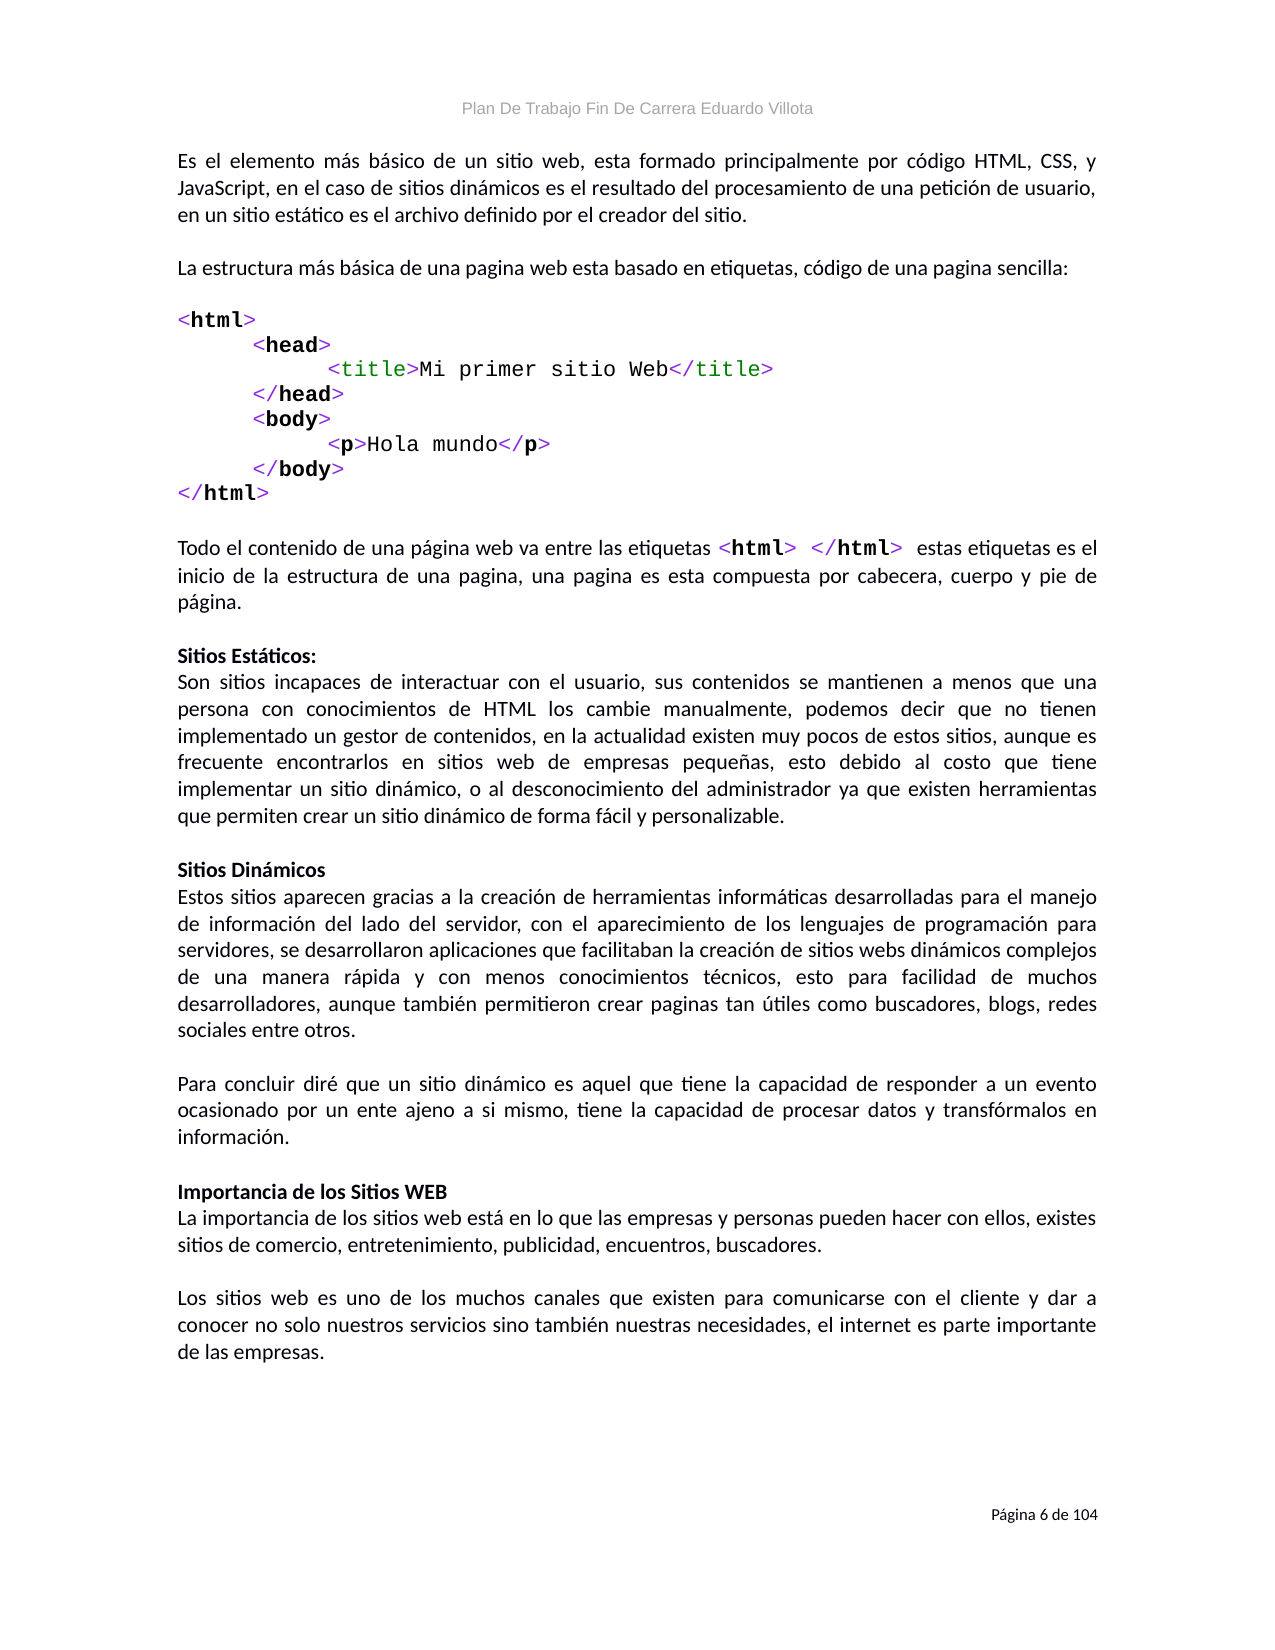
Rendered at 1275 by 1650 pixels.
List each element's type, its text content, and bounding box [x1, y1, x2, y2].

text La estructura más básica de una pagina web esta basado en etiquetas, código de una pagina sencilla: [177, 254, 1098, 281]
text Importancia de los Sitios WEB [177, 1178, 1098, 1204]
text <title>Mi primer sitio Web</title> [177, 358, 1098, 383]
text <body> [177, 408, 1098, 433]
text Todo el contenido de una página web va entre las etiquetas <html> </html> estas etiquetas es el inicio de la estructura de una pagina, una pagina es esta compuesta por cabecera, cuerpo y pie de página. [177, 534, 1098, 615]
text Para concluir diré que un sitio dinámico es aquel que tiene la capacidad de responder a un evento ocasionado por un ente ajeno a si mismo, tiene la capacidad de procesar datos y transfórmalos en información. [177, 1070, 1098, 1150]
text Sitios Estáticos: [177, 642, 1098, 668]
text <head> [177, 334, 1098, 358]
text </html> [177, 482, 1098, 507]
text </head> [177, 383, 1098, 408]
text </body> [177, 458, 1098, 482]
text <html> [177, 309, 1098, 334]
text Es el elemento más básico de un sitio web, esta formado principalmente por código HTML, CSS, y JavaScript, en el caso de sitios dinámicos es el resultado del procesamiento de una petición de usuario, en un sitio estático es el archivo definido por el creador del sitio. [177, 148, 1098, 228]
text Estos sitios aparecen gracias a la creación de herramientas informáticas desarrolladas para el manejo de información del lado del servidor, con el aparecimiento de los lenguajes de programación para servidores, se desarrollaron aplicaciones que facilitaban la creación de sitios webs dinámicos complejos de una manera rápida y con menos conocimientos técnicos, esto para facilidad de muchos desarrolladores, aunque también permitieron crear paginas tan útiles como buscadores, blogs, redes sociales entre otros. [177, 883, 1098, 1043]
text Sitios Dinámicos [177, 856, 1098, 883]
text Los sitios web es uno de los muchos canales que existen para comunicarse con el cliente y dar a conocer no solo nuestros servicios sino también nuestras necesidades, el internet es parte importante de las empresas. [177, 1284, 1098, 1364]
text <p>Hola mundo</p> [177, 433, 1098, 458]
text La importancia de los sitios web está en lo que las empresas y personas pueden hacer con ellos, existes sitios de comercio, entretenimiento, publicidad, encuentros, buscadores. [177, 1204, 1098, 1258]
text Son sitios incapaces de interactuar con el usuario, sus contenidos se mantienen a menos que una persona con conocimientos de HTML los cambie manualmente, podemos decir que no tienen implementado un gestor de contenidos, en la actualidad existen muy pocos de estos sitios, aunque es frecuente encontrarlos en sitios web de empresas pequeñas, esto debido al costo que tiene implementar un sitio dinámico, o al desconocimiento del administrador ya que existen herramientas que permiten crear un sitio dinámico de forma fácil y personalizable. [177, 668, 1098, 828]
